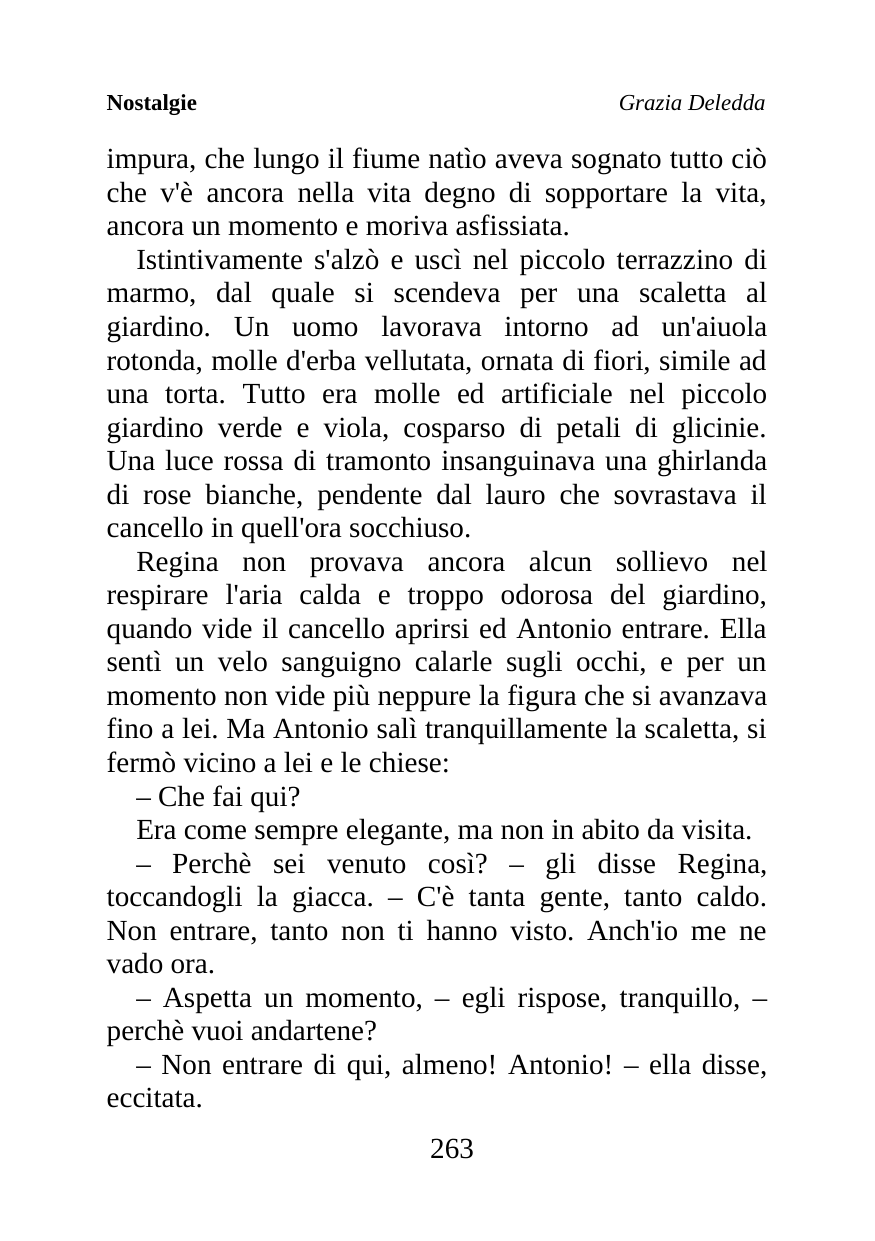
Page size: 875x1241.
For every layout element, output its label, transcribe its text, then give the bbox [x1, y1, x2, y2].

text – Che fai qui? [106, 779, 768, 812]
text Era come sempre elegante, ma non in abito da visita. [106, 812, 768, 846]
text – Aspetta un momento, – egli rispose, tranquillo, – perchè vuoi andartene? [106, 980, 768, 1047]
text – Non entrare di qui, almeno! Antonio! – ella disse, eccitata. [106, 1047, 768, 1114]
text impura, che lungo il fiume natìo aveva sognato tutto ciò che v'è ancora nella vita degno di sopportare la vita, ancora un momento e moriva asfissiata. [106, 141, 768, 242]
text Regina non provava ancora alcun sollievo nel respirare l'aria calda e troppo odorosa del giardino, quando vide il cancello aprirsi ed Antonio entrare. Ella sentì un velo sanguigno calarle sugli occhi, e per un momento non vide più neppure la figura che si avanzava fino a lei. Ma Antonio salì tranquillamente la scaletta, si fermò vicino a lei e le chiese: [106, 544, 768, 779]
text – Perchè sei venuto così? – gli disse Regina, toccandogli la giacca. – C'è tanta gente, tanto caldo. Non entrare, tanto non ti hanno visto. Anch'io me ne vado ora. [106, 846, 768, 980]
text Istintivamente s'alzò e uscì nel piccolo terrazzino di marmo, dal quale si scendeva per una scaletta al giardino. Un uomo lavorava intorno ad un'aiuola rotonda, molle d'erba vellutata, ornata di fiori, simile ad una torta. Tutto era molle ed artificiale nel piccolo giardino verde e viola, cosparso di petali di glicinie. Una luce rossa di tramonto insanguinava una ghirlanda di rose bianche, pendente dal lauro che sovrastava il cancello in quell'ora socchiuso. [106, 242, 768, 544]
